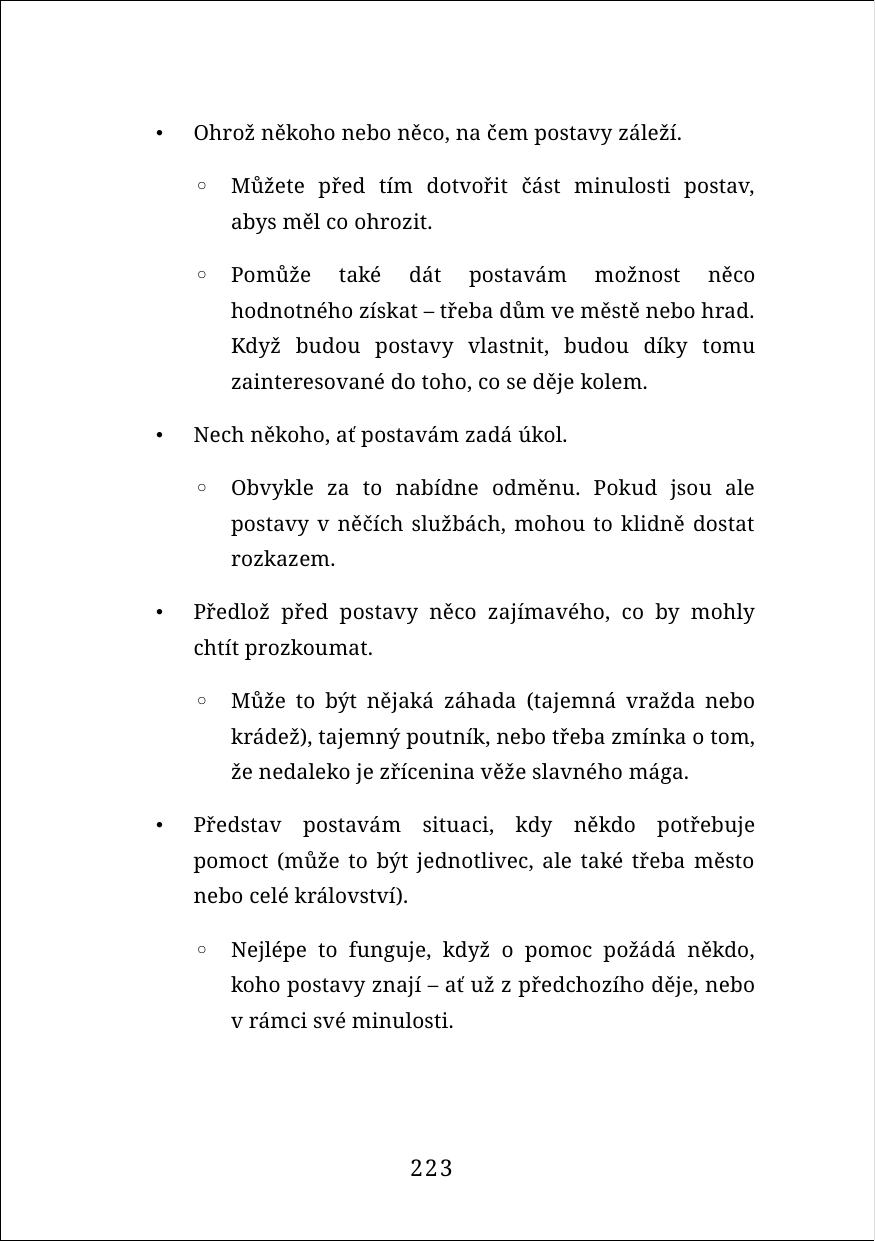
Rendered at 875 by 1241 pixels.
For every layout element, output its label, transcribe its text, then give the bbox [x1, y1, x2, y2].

list Představ postavám situaci, kdy někdo potřebuje pomoct (může to být jednotlivec, ale také třeba město nebo celé království). [156, 811, 756, 910]
list Ohrož někoho nebo něco, na čem postavy záleží. [156, 118, 756, 147]
list Můžete před tím dotvořit část minulosti postav, abys měl co ohrozit. [193, 171, 756, 235]
list Obvykle za to nabídne odměnu. Pokud jsou ale postavy v něčích službách, mohou to klidně dostat rozkazem. [193, 473, 756, 573]
list Nejlépe to funguje, když o pomoc požádá někdo, koho postavy znají – ať už z předchozího děje, nebo v rámci své minulosti. [193, 935, 756, 1034]
list Předlož před postavy něco zajímavého, co by mohly chtít prozkoumat. [156, 597, 756, 661]
list Pomůže také dát postavám možnost něco hodnotného získat – třeba dům ve městě nebo hrad. Když budou postavy vlastnit, budou díky tomu zainteresované do toho, co se děje kolem. [193, 260, 756, 395]
list Nech někoho, ať postavám zadá úkol. [156, 420, 756, 448]
list Může to být nějaká záhada (tajemná vražda nebo krádež), tajemný poutník, nebo třeba zmínka o tom, že nedaleko je zřícenina věže slavného mága. [193, 686, 756, 786]
